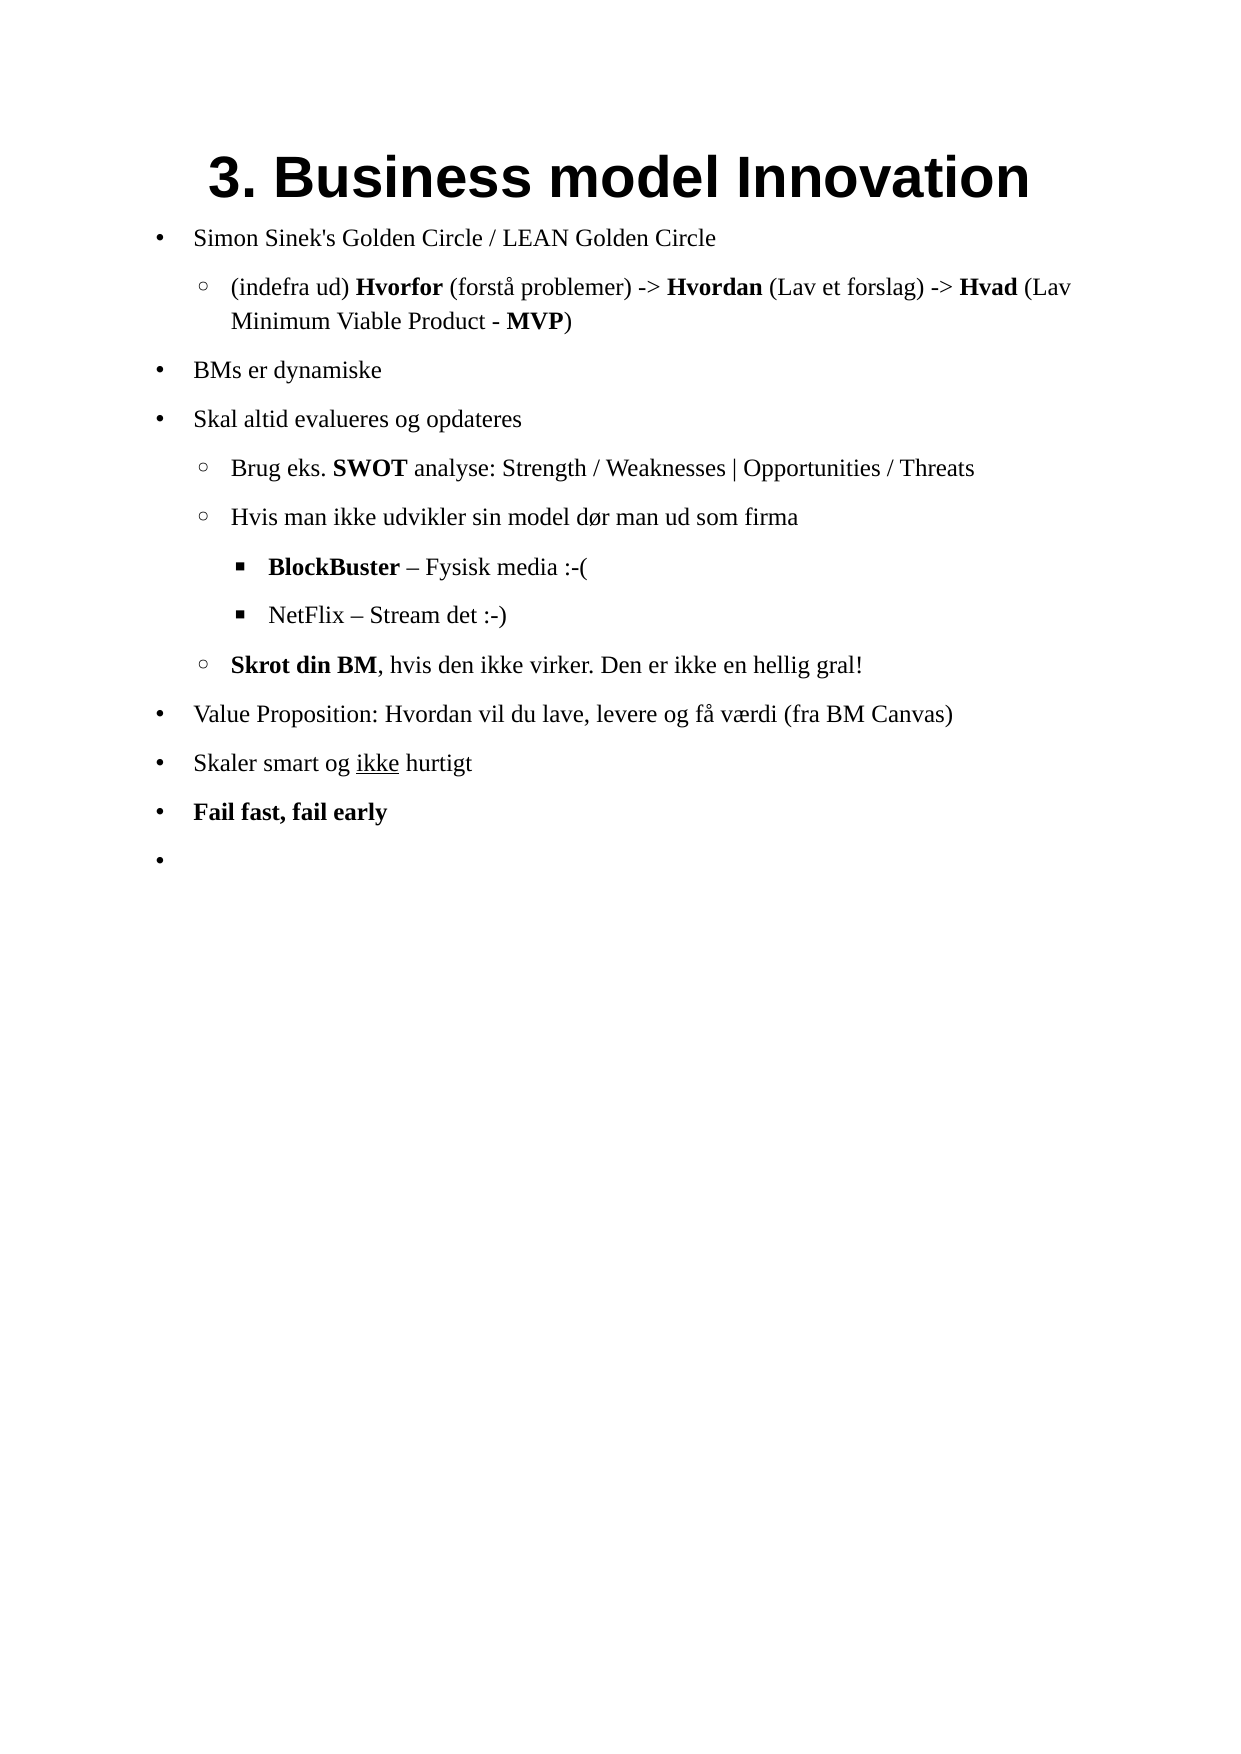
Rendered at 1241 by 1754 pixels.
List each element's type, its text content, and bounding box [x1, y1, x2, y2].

list Skaler smart og ikke hurtigt [156, 748, 1122, 777]
list NetFlix – Stream det :-) [231, 601, 1122, 629]
list Hvis man ikke udvikler sin model dør man ud som firma [193, 502, 1122, 531]
list Simon Sinek's Golden Circle / LEAN Golden Circle [156, 223, 1122, 251]
list Skal altid evalueres og opdateres [156, 404, 1122, 433]
list Fail fast, fail early [156, 797, 1122, 826]
list Brug eks. SWOT analyse: Strength / Weaknesses | Opportunities / Threats [193, 453, 1122, 482]
list Value Proposition: Hvordan vil du lave, levere og få værdi (fra BM Canvas) [156, 699, 1122, 727]
list BlockBuster – Fysisk media :-( [231, 552, 1122, 580]
list (indefra ud) Hvorfor (forstå problemer) -> Hvordan (Lav et forslag) -> Hvad (Lav Minimum Viable Product - MVP) [193, 272, 1122, 335]
list Skrot din BM, hvis den ikke virker. Den er ikke en hellig gral! [193, 650, 1122, 678]
title 3. Business model Innovation [118, 143, 1122, 210]
list BMs er dynamiske [156, 355, 1122, 384]
